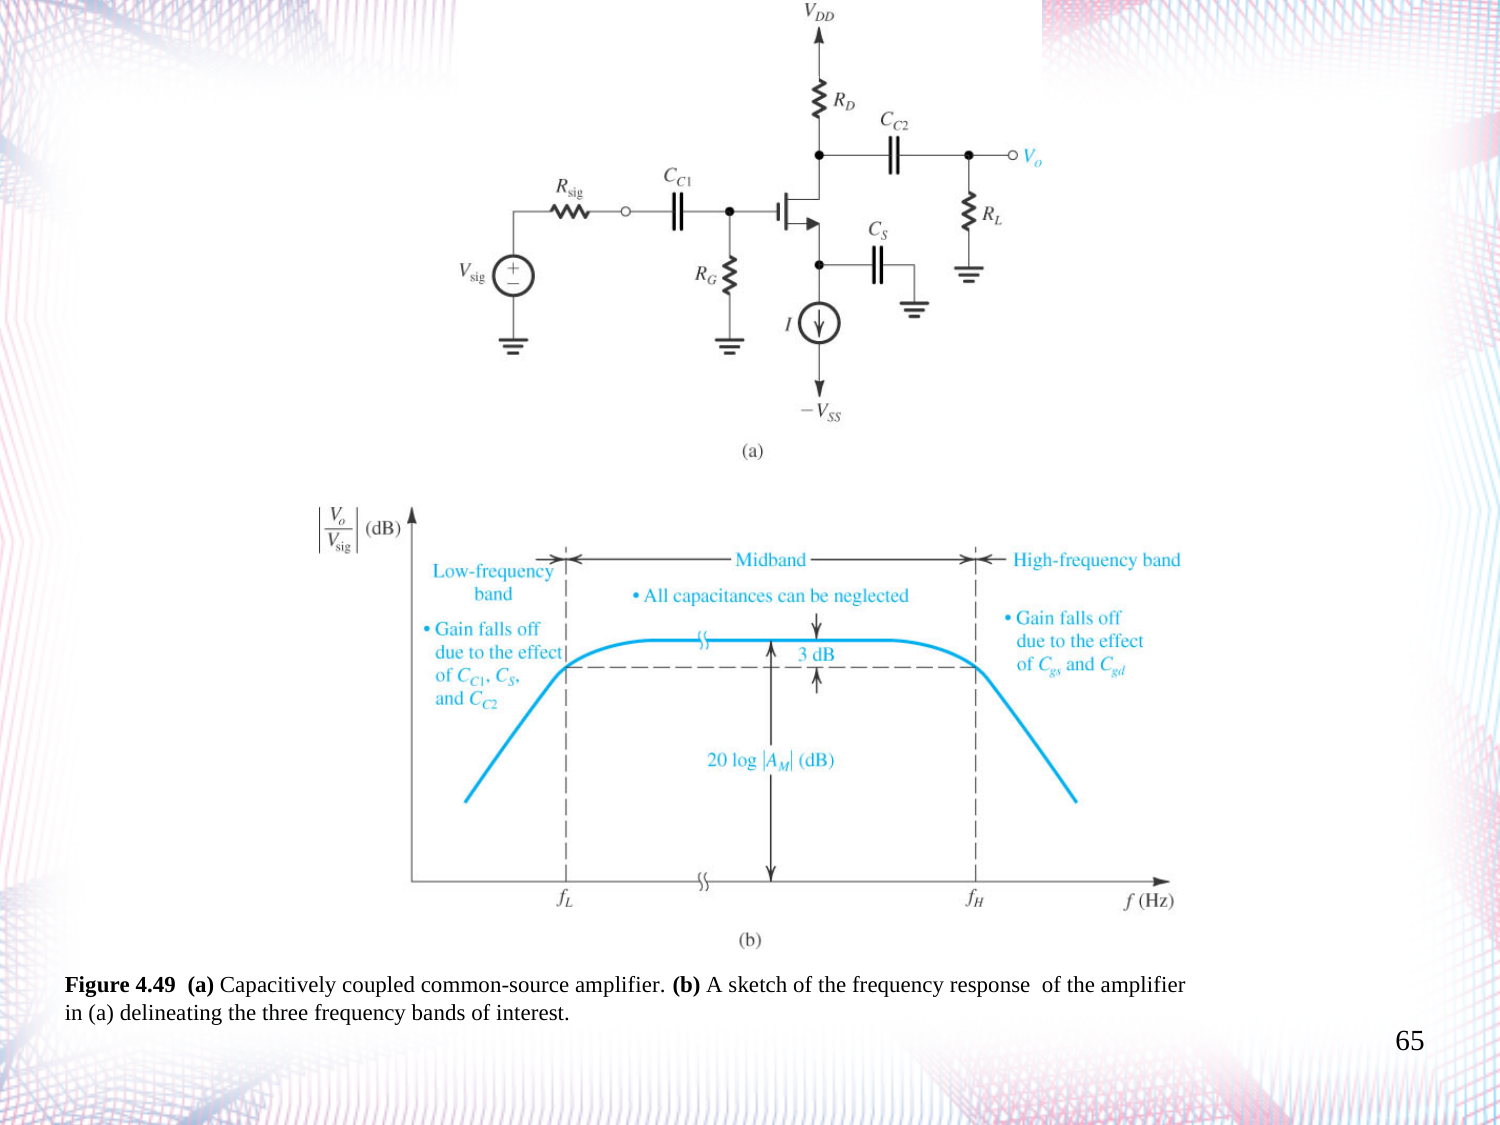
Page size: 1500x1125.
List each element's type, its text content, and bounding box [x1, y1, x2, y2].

text_box Figure 4.49 (a) Capacitively coupled common-source amplifier. (b) A sketch of the frequency response of the amplifier in (a) delineating the three frequency bands of interest. [49, 962, 1213, 1033]
picture [0, 0, 1500, 1125]
